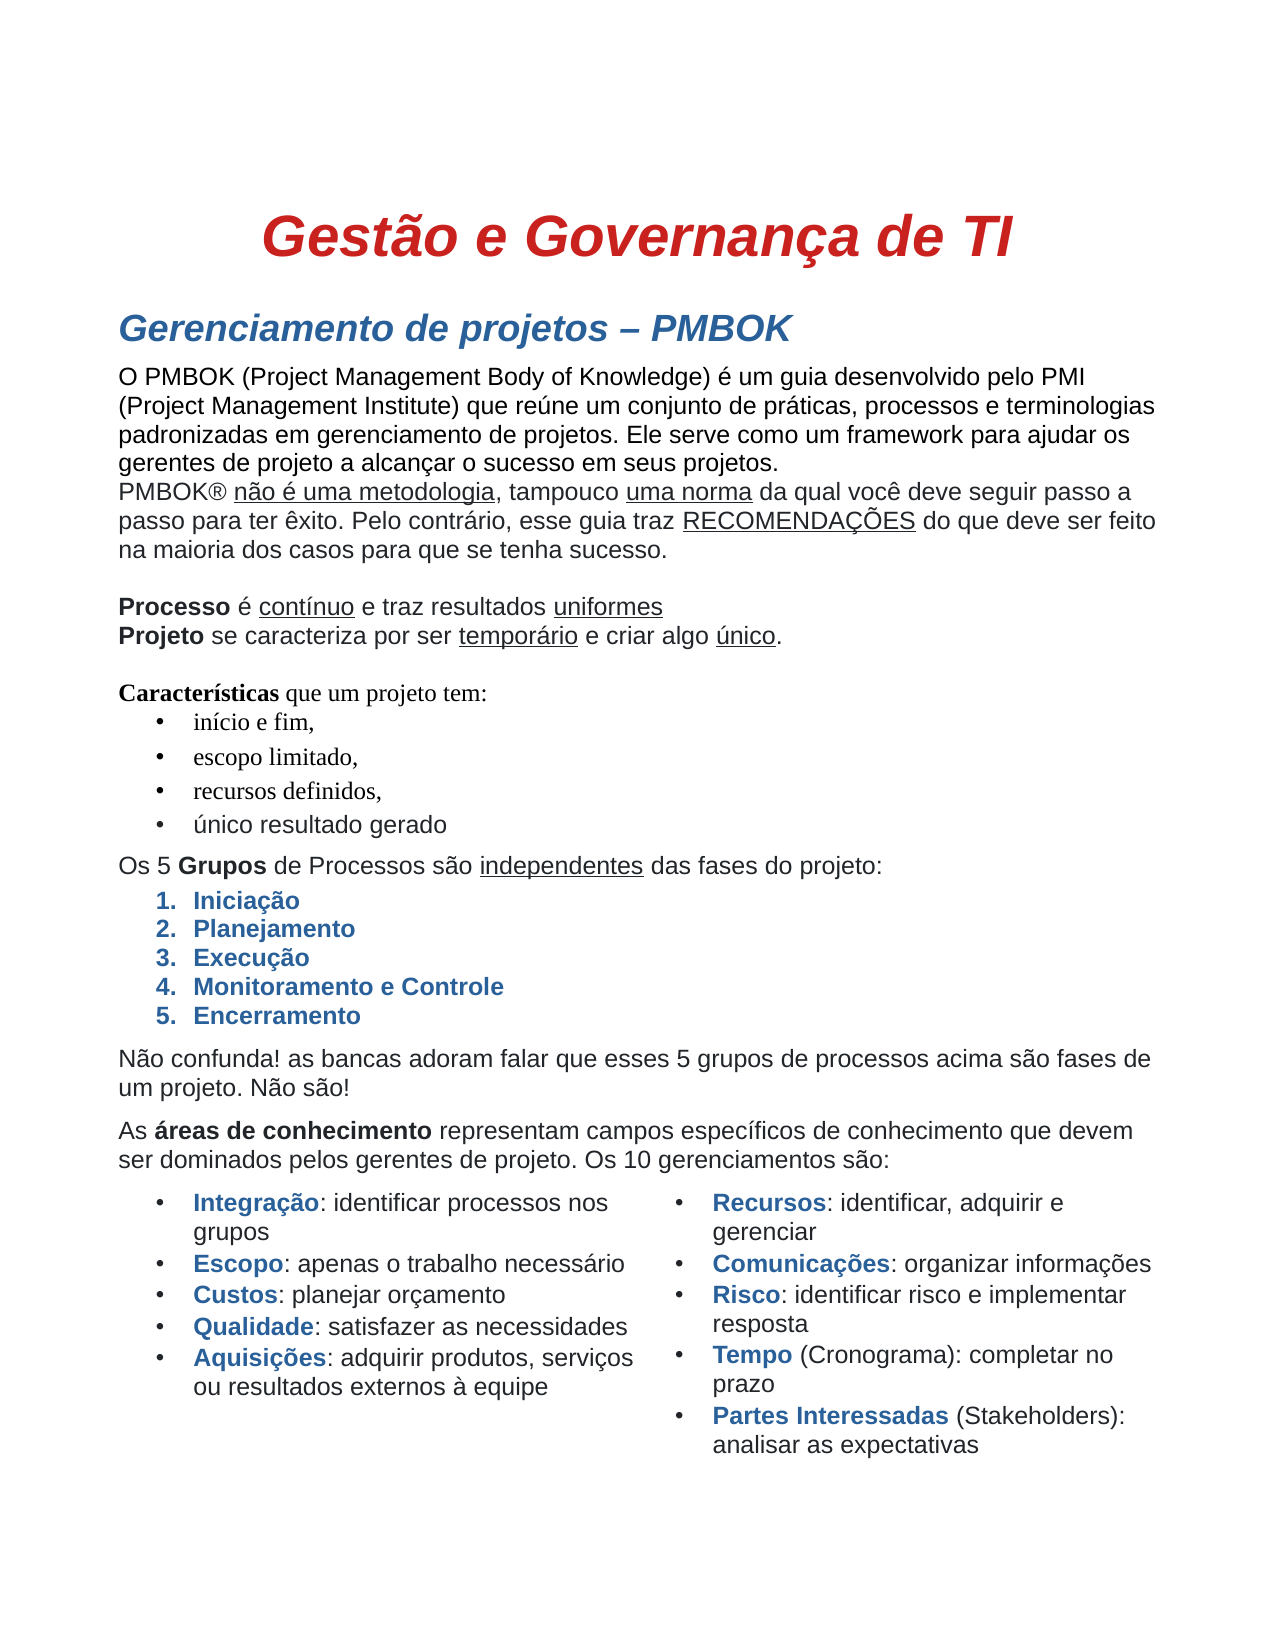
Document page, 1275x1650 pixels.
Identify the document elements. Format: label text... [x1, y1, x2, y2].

list Comunicações: organizar informações [675, 1248, 1157, 1277]
text Não confunda! as bancas adoram falar que esses 5 grupos de processos acima são fases de um projeto. Não são! [118, 1044, 1157, 1102]
list Monitoramento e Controle [156, 972, 1157, 1001]
list Encerramento [156, 1001, 1157, 1029]
list Execução [156, 943, 1157, 972]
text Processo é contínuo e traz resultados uniformes [118, 592, 1157, 621]
list início e fim, [156, 707, 1157, 736]
text As áreas de conhecimento representam campos específicos de conhecimento que devem ser dominados pelos gerentes de projeto. Os 10 gerenciamentos são: [118, 1116, 1157, 1174]
list Planejamento [156, 914, 1157, 943]
list Partes Interessadas (Stakeholders): analisar as expectativas [675, 1401, 1157, 1458]
list único resultado gerado [156, 811, 1157, 839]
list Iniciação [156, 886, 1157, 914]
text PMBOK® não é uma metodologia, tampouco uma norma da qual você deve seguir passo a passo para ter êxito. Pelo contrário, esse guia traz RECOMENDAÇÕES do que deve ser feito na maioria dos casos para que se tenha sucesso. [118, 477, 1157, 563]
text O PMBOK (Project Management Body of Knowledge) é um guia desenvolvido pelo PMI (Project Management Institute) que reúne um conjunto de práticas, processos e terminologias padronizadas em gerenciamento de projetos. Ele serve como um framework para ajudar os gerentes de projeto a alcançar o sucesso em seus projetos. [118, 362, 1157, 477]
list Risco: identificar risco e implementar resposta [675, 1280, 1157, 1338]
list Integração: identificar processos nos grupos [156, 1188, 637, 1246]
text Características que um projeto tem: [118, 678, 1157, 707]
title Gestão e Governança de TI [118, 201, 1157, 268]
list Tempo (Cronograma): completar no prazo [675, 1340, 1157, 1398]
list recursos definidos, [156, 776, 1157, 805]
list Aquisições: adquirir produtos, serviços ou resultados externos à equipe [156, 1343, 637, 1401]
list escopo limitado, [156, 742, 1157, 770]
subtitle Gerenciamento de projetos – PMBOK [118, 306, 1157, 349]
text Os 5 Grupos de Processos são independentes das fases do projeto: [118, 851, 1157, 880]
list Recursos: identificar, adquirir e gerenciar [675, 1188, 1157, 1246]
list Escopo: apenas o trabalho necessário [156, 1248, 637, 1277]
list Custos: planejar orçamento [156, 1280, 637, 1309]
list Qualidade: satisfazer as necessidades [156, 1312, 637, 1341]
text Projeto se caracteriza por ser temporário e criar algo único. [118, 621, 1157, 649]
